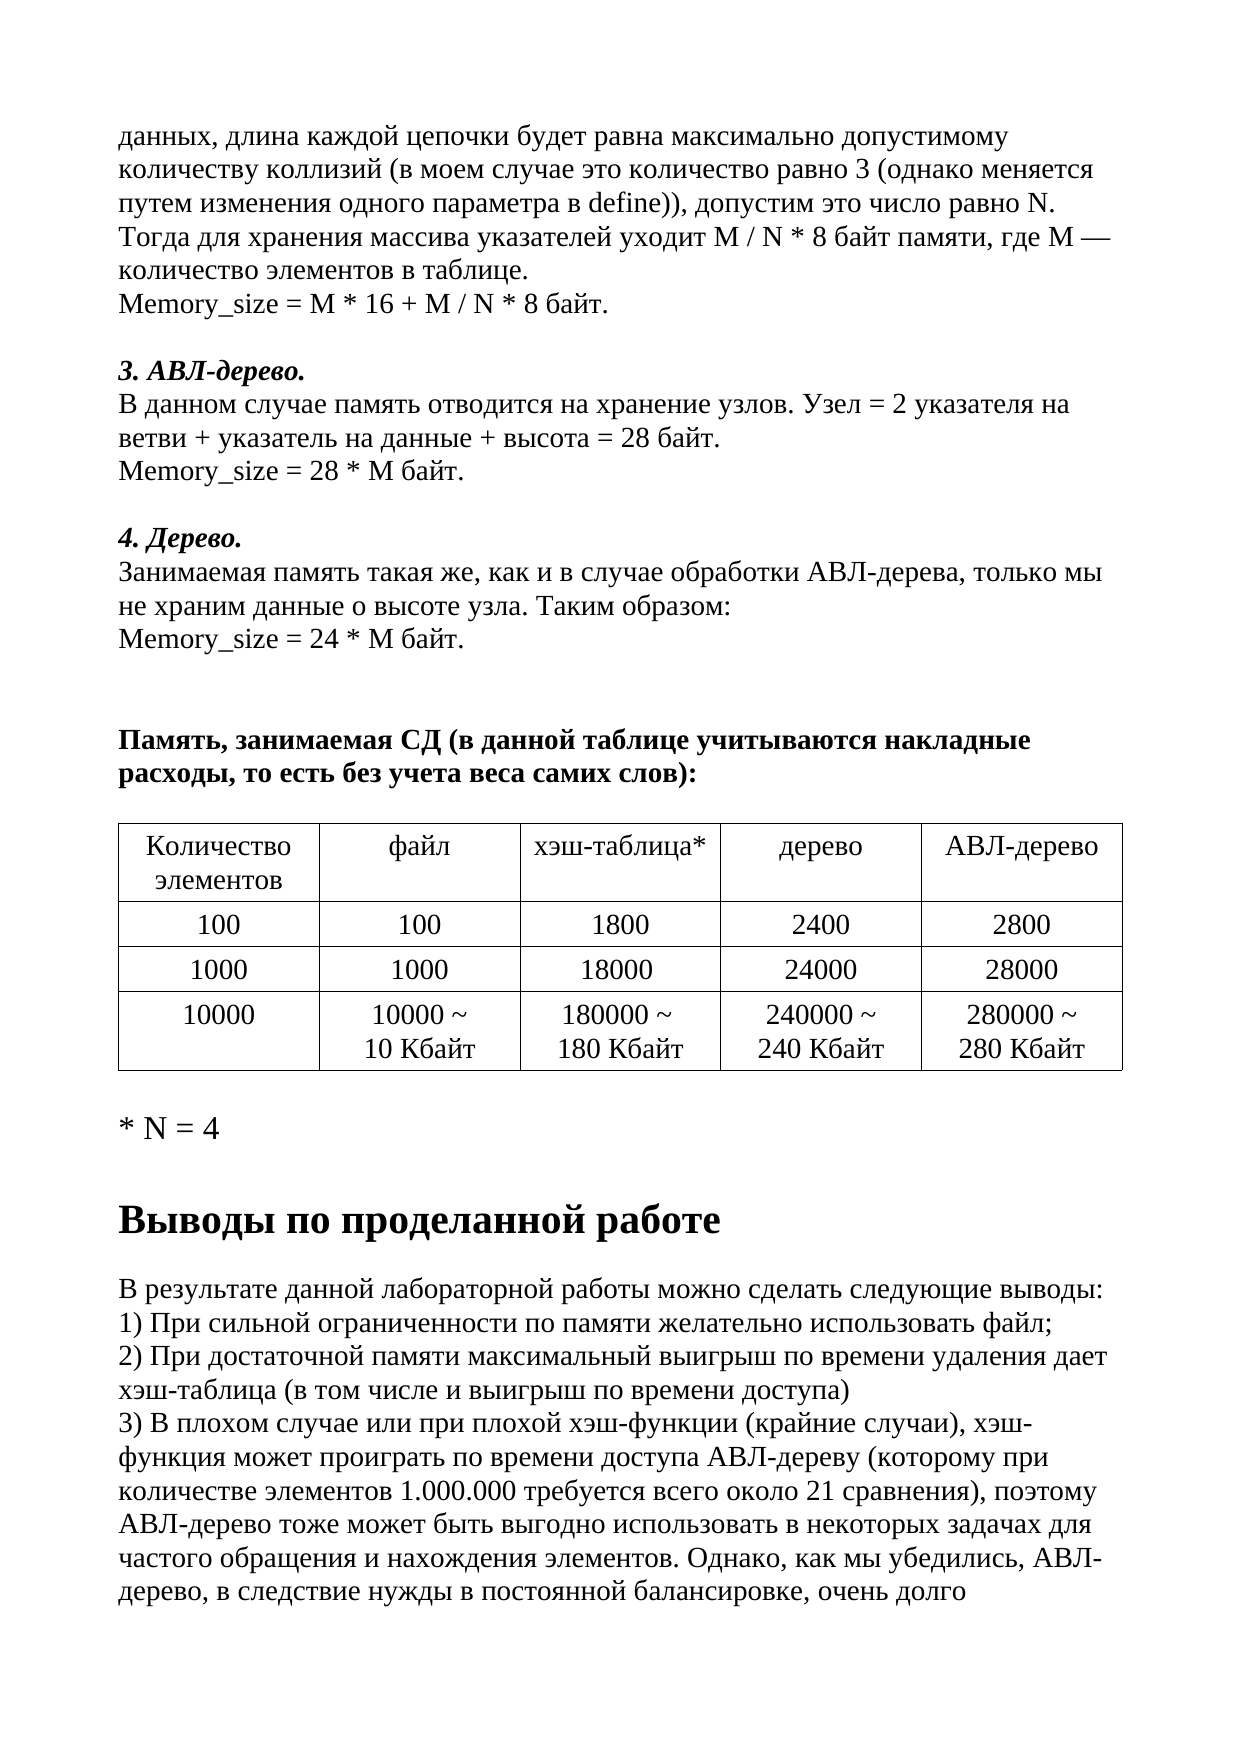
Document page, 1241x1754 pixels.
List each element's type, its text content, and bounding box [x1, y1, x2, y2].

text Memory_size = 24 * M байт. [118, 621, 1122, 655]
table_cell 1000 [119, 947, 319, 991]
text Занимаемая память такая же, как и в случае обработки АВЛ-дерева, только мы не храним данные о высоте узла. Таким образом: [118, 554, 1122, 621]
table_header дерево [721, 824, 921, 901]
table_cell 24000 [721, 947, 921, 991]
table_cell 28000 [922, 947, 1122, 991]
text Выводы по проделанной работе [118, 1195, 1122, 1243]
table_cell 10000 ~ 10 Кбайт [320, 992, 520, 1070]
table_header хэш-таблица* [521, 824, 720, 901]
text Память, занимаемая СД (в данной таблице учитываются накладные расходы, то есть без учета веса самих слов): [118, 722, 1122, 789]
table_header файл [320, 824, 520, 901]
table_cell 280000 ~ 280 Кбайт [922, 992, 1122, 1070]
text 1) При сильной ограниченности по памяти желательно использовать файл; [118, 1305, 1122, 1338]
table_cell 18000 [521, 947, 720, 991]
text Memory_size = M * 16 + M / N * 8 байт. [118, 286, 1122, 319]
text 4. Дерево. [118, 521, 1122, 554]
table_cell 100 [320, 902, 520, 946]
table_cell 1800 [521, 902, 720, 946]
table_cell 2800 [922, 902, 1122, 946]
table_cell 2400 [721, 902, 921, 946]
table_header Количество элементов [119, 824, 319, 901]
table_cell 240000 ~ 240 Кбайт [721, 992, 921, 1070]
text 2) При достаточной памяти максимальный выигрыш по времени удаления дает хэш-таблица (в том числе и выигрыш по времени доступа) [118, 1338, 1122, 1406]
table_cell 10000 [119, 992, 319, 1070]
text 3) В плохом случае или при плохой хэш-функции (крайние случаи), хэш-функция может проиграть по времени доступа АВЛ-дереву (которому при количестве элементов 1.000.000 требуется всего около 21 сравнения), поэтому АВЛ-дерево тоже может быть выгодно использовать в некоторых задачах для частого обращения и нахождения элементов. Однако, как мы убедились, АВЛ-дерево, в следствие нужды в постоянной балансировке, очень долго [118, 1406, 1122, 1607]
text * N = 4 [118, 1108, 1122, 1147]
text данных, длина каждой цепочки будет равна максимально допустимому количеству коллизий (в моем случае это количество равно 3 (однако меняется путем изменения одного параметра в define)), допустим это число равно N. Тогда для хранения массива указателей уходит M / N * 8 байт памяти, где M — количество элементов в таблице. [118, 118, 1122, 286]
table_cell 100 [119, 902, 319, 946]
table_cell 180000 ~ 180 Кбайт [521, 992, 720, 1070]
text 3. АВЛ-дерево. [118, 353, 1122, 386]
text Memory_size = 28 * M байт. [118, 453, 1122, 487]
table_cell 1000 [320, 947, 520, 991]
text В результате данной лабораторной работы можно сделать следующие выводы: [118, 1271, 1122, 1305]
text В данном случае память отводится на хранение узлов. Узел = 2 указателя на ветви + указатель на данные + высота = 28 байт. [118, 386, 1122, 453]
table_header АВЛ-дерево [922, 824, 1122, 901]
